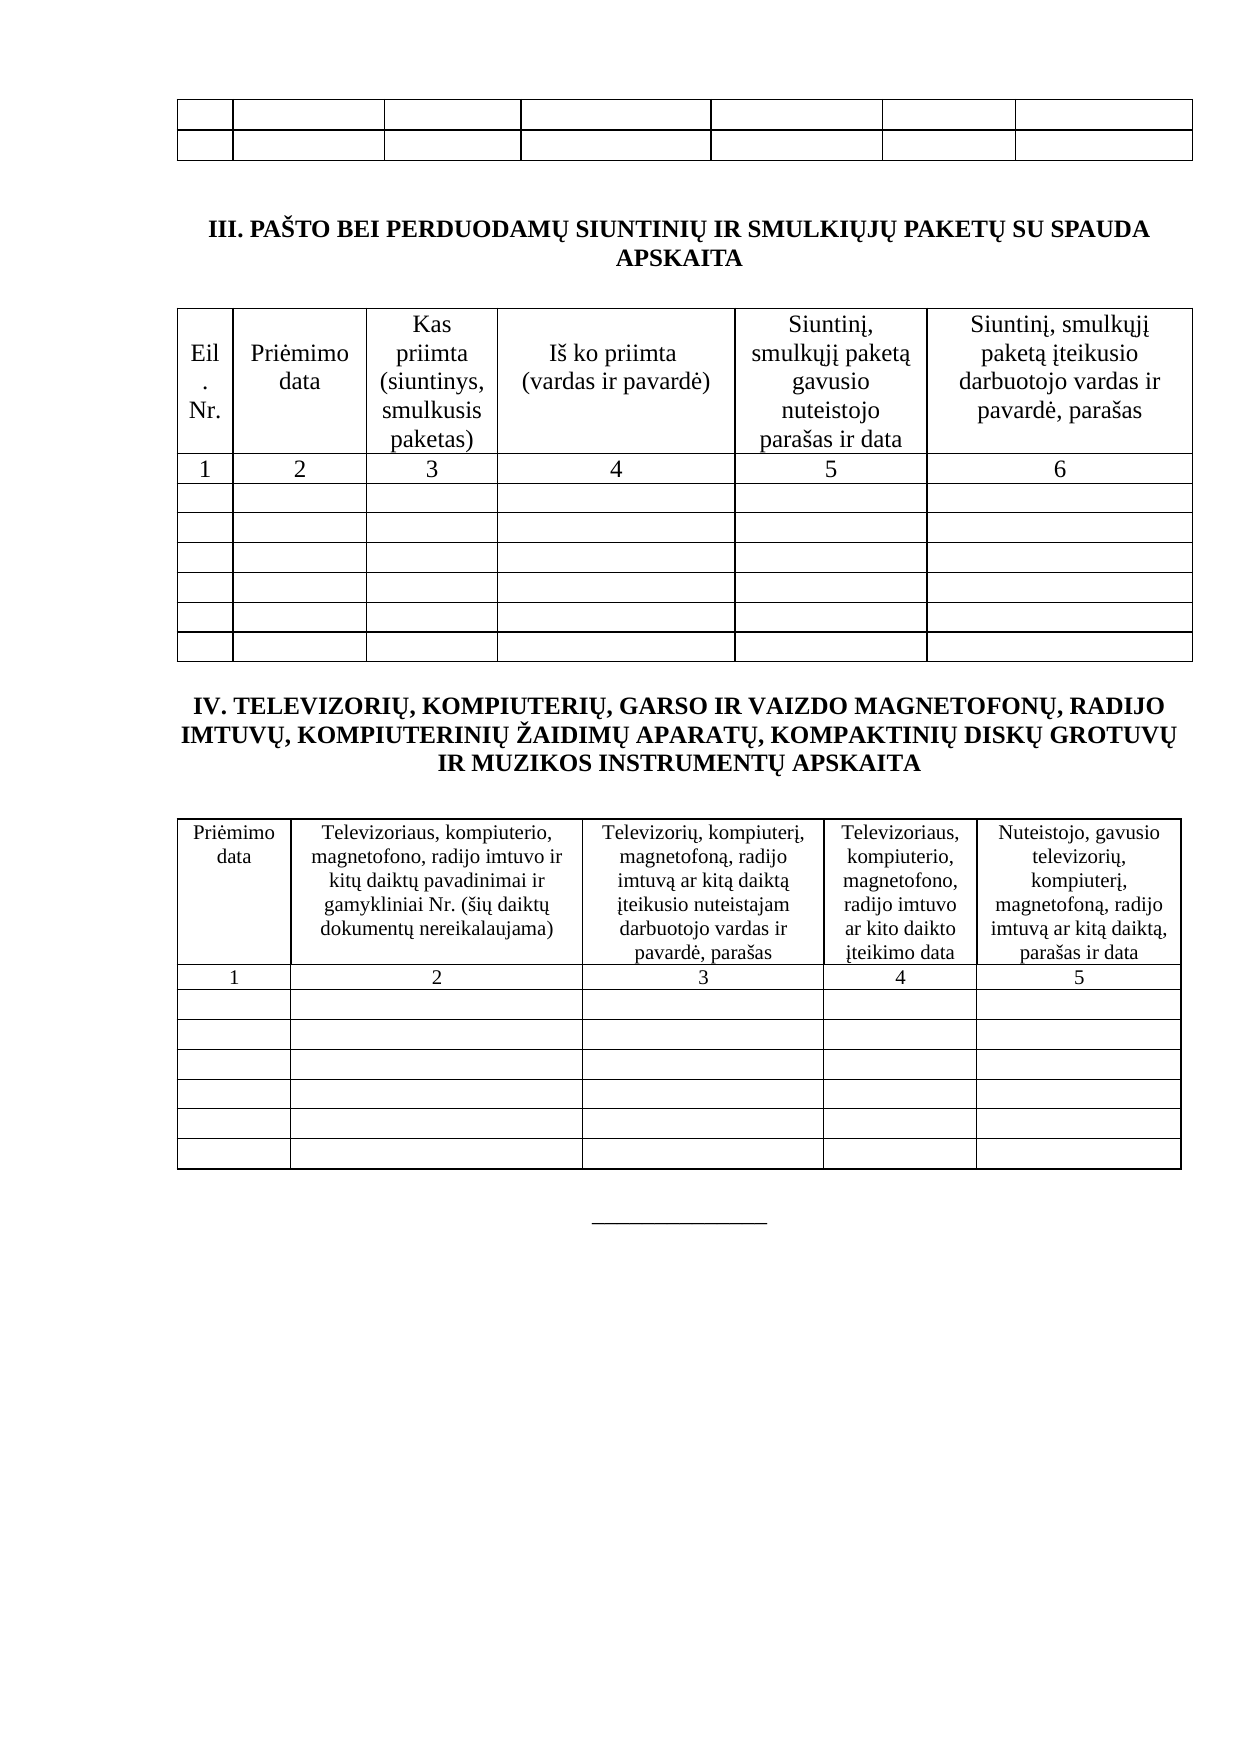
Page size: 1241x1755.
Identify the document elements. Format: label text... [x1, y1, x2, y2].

table_cell [498, 573, 734, 602]
table_cell [385, 100, 520, 129]
table_cell [178, 543, 232, 572]
table_cell [736, 573, 926, 602]
table_cell [583, 1080, 823, 1108]
table_cell [736, 633, 926, 661]
table_cell 1 [178, 454, 232, 482]
table_cell [234, 543, 366, 572]
table_header Eil. Nr. [178, 309, 232, 453]
table_cell [883, 131, 1015, 159]
table_cell [1016, 100, 1192, 129]
table_cell [928, 603, 1192, 631]
table_cell 2 [234, 454, 366, 482]
table_cell [367, 543, 497, 572]
table_header Televizoriaus, kompiuterio, magnetofono, radijo imtuvo ir kitų daiktų pavadinimai ir gamykliniai Nr. (šių daiktų dokumentų nereikalaujama) [292, 820, 582, 964]
table_cell [977, 1020, 1180, 1049]
table_cell [385, 131, 520, 159]
table_cell [178, 1080, 290, 1108]
table_header Priėmimo data [234, 309, 366, 453]
table_cell [498, 513, 734, 542]
table_header Priėmimo data [178, 820, 290, 964]
table_cell [178, 1139, 290, 1168]
table_cell [712, 131, 882, 159]
table_cell [583, 1020, 823, 1049]
text IV. TELEVIZORIŲ, KOMPIUTERIŲ, GARSO IR VAIZDO MAGNETOFONŲ, RADIJO IMTUVŲ, KOMPIUTERINIŲ ŽAIDIMŲ APARATŲ, KOMPAKTINIŲ DISKŲ GROTUVŲ IR MUZIKOS INSTRUMENTŲ APSKAITA [177, 691, 1181, 777]
table_header Siuntinį, smulkųjį paketą įteikusio darbuotojo vardas ir pavardė, parašas [928, 309, 1192, 453]
table_cell [178, 1020, 290, 1049]
table_cell [824, 1109, 976, 1138]
table_cell [583, 1109, 823, 1138]
table_header Kas priimta (siuntinys, smulkusis paketas) [367, 309, 497, 453]
table_cell [522, 131, 710, 159]
table_cell 1 [178, 965, 290, 989]
table_cell [291, 990, 582, 1019]
table_cell [178, 603, 232, 631]
table_cell [234, 573, 366, 602]
table_cell [291, 1050, 582, 1078]
table_cell [234, 131, 384, 159]
table_cell [178, 100, 232, 129]
table_cell [367, 633, 497, 661]
table_cell [178, 573, 232, 602]
table_cell [1016, 131, 1192, 159]
table_cell [291, 1109, 582, 1138]
text III. PAŠTO BEI PERDUODAMŲ SIUNTINIŲ IR SMULKIŲJŲ PAKETŲ SU SPAUDA APSKAITA [177, 214, 1181, 271]
table_cell [178, 131, 232, 159]
table_cell [583, 1139, 823, 1168]
table_cell [498, 484, 734, 512]
table_cell [178, 990, 290, 1019]
table_cell [498, 633, 734, 661]
table_cell [498, 603, 734, 631]
table_cell [367, 573, 497, 602]
table_cell [928, 633, 1192, 661]
table_cell [234, 484, 366, 512]
table_cell [291, 1080, 582, 1108]
table_cell [367, 603, 497, 631]
table_header Nuteistojo, gavusio televizorių, kompiuterį, magnetofoną, radijo imtuvą ar kitą daiktą, parašas ir data [978, 820, 1180, 964]
table_cell [178, 1109, 290, 1138]
table_cell [928, 484, 1192, 512]
table_cell [583, 1050, 823, 1078]
table_cell [234, 100, 384, 129]
table_cell 4 [498, 454, 734, 482]
table_cell [824, 1020, 976, 1049]
table_cell [234, 513, 366, 542]
table_header Iš ko priimta (vardas ir pavardė) [498, 309, 734, 453]
table_cell [291, 1139, 582, 1168]
table_cell [178, 513, 232, 542]
table_cell 2 [291, 965, 582, 989]
table_cell [977, 1050, 1180, 1078]
table_cell [736, 484, 926, 512]
table_cell [824, 990, 976, 1019]
table_cell [977, 990, 1180, 1019]
table_cell [367, 484, 497, 512]
table_cell [883, 100, 1015, 129]
table_header Televizoriaus, kompiuterio, magnetofono, radijo imtuvo ar kito daikto įteikimo data [825, 820, 976, 964]
table_cell [498, 543, 734, 572]
table_header Siuntinį, smulkųjį paketą gavusio nuteistojo parašas ir data [736, 309, 926, 453]
table_cell 5 [977, 965, 1180, 989]
table_cell [234, 633, 366, 661]
table_cell 5 [736, 454, 926, 482]
table_cell [234, 603, 366, 631]
table_cell [977, 1139, 1180, 1168]
table_cell [928, 513, 1192, 542]
table_cell [367, 513, 497, 542]
table_cell [736, 603, 926, 631]
table_cell 6 [928, 454, 1192, 482]
table_cell 3 [367, 454, 497, 482]
table_cell [178, 633, 232, 661]
table_cell [291, 1020, 582, 1049]
table_cell [736, 513, 926, 542]
table_cell [712, 100, 882, 129]
table_cell [928, 573, 1192, 602]
table_cell 3 [583, 965, 823, 989]
table_cell [977, 1109, 1180, 1138]
table_cell [824, 1139, 976, 1168]
table_cell [178, 1050, 290, 1078]
table_cell [522, 100, 710, 129]
text ______________ [177, 1198, 1181, 1227]
table_cell [928, 543, 1192, 572]
table_cell [824, 1080, 976, 1108]
table_cell [736, 543, 926, 572]
table_cell [977, 1080, 1180, 1108]
table_header Televizorių, kompiuterį, magnetofoną, radijo imtuvą ar kitą daiktą įteikusio nuteistajam darbuotojo vardas ir pavardė, parašas [583, 820, 823, 964]
table_cell [824, 1050, 976, 1078]
table_cell [583, 990, 823, 1019]
table_cell [178, 484, 232, 512]
table_cell 4 [824, 965, 976, 989]
